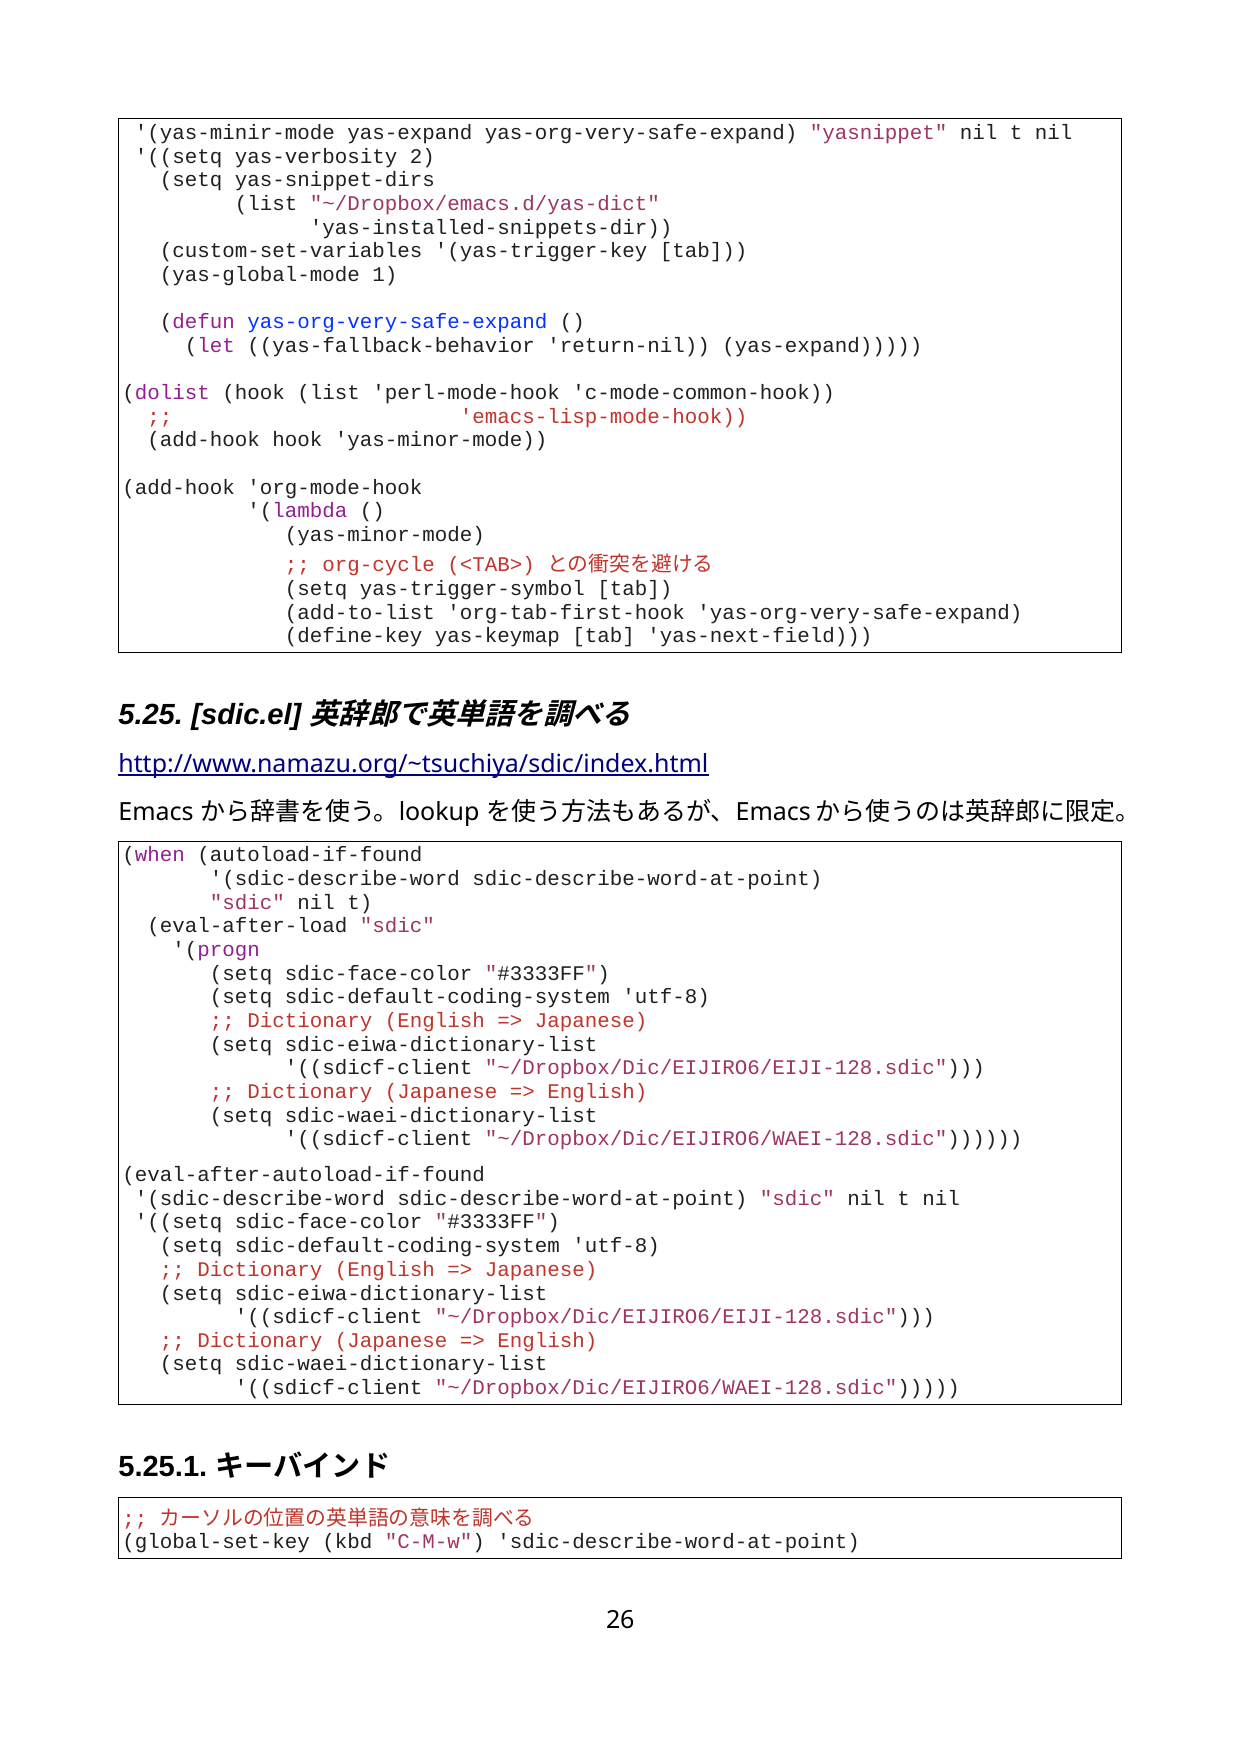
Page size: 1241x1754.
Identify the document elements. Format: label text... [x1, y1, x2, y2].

text ;; Dictionary (English => Japanese) [119, 1006, 1121, 1030]
text (when (autoload-if-found [119, 842, 1121, 864]
text (setq sdic-default-coding-system 'utf-8) [119, 982, 1121, 1006]
text (define-key yas-keymap [tab] 'yas-next-field))) [119, 621, 1121, 652]
text (setq sdic-default-coding-system 'utf-8) [119, 1231, 1121, 1255]
text (custom-set-variables '(yas-trigger-key [tab])) [119, 236, 1121, 260]
text Emacs から辞書を使う。lookup を使う方法もあるが、Emacsから使うのは英辞郎に限定。 [118, 792, 1122, 828]
text (let ((yas-fallback-behavior 'return-nil)) (yas-expand))))) [119, 331, 1121, 354]
text (yas-minor-mode) [119, 520, 1121, 544]
text (add-to-list 'org-tab-first-hook 'yas-org-very-safe-expand) [119, 598, 1121, 621]
text '((setq yas-verbosity 2) [119, 142, 1121, 165]
text (setq sdic-eiwa-dictionary-list [119, 1278, 1121, 1302]
text '((sdicf-client "~/Dropbox/Dic/EIJIRO6/EIJI-128.sdic"))) [119, 1302, 1121, 1326]
text ;; カーソルの位置の英単語の意味を調べる [119, 1498, 1121, 1527]
text (eval-after-autoload-if-found [119, 1160, 1121, 1184]
text ;; Dictionary (English => Japanese) [119, 1255, 1121, 1278]
text (global-set-key (kbd "C-M-w") 'sdic-describe-word-at-point) [119, 1527, 1121, 1558]
text ;; org-cycle (<TAB>) との衝突を避ける [119, 544, 1121, 574]
text (setq sdic-eiwa-dictionary-list [119, 1030, 1121, 1053]
text (add-hook hook 'yas-minor-mode)) [119, 426, 1121, 449]
text (setq sdic-face-color "#3333FF") [119, 959, 1121, 982]
subtitle キーバインド [118, 1442, 1122, 1484]
text (setq yas-snippet-dirs [119, 165, 1121, 189]
text ;; 'emacs-lisp-mode-hook)) [119, 402, 1121, 426]
text (setq yas-trigger-symbol [tab]) [119, 574, 1121, 598]
text '(progn [119, 935, 1121, 959]
text (add-hook 'org-mode-hook [119, 473, 1121, 496]
text (dolist (hook (list 'perl-mode-hook 'c-mode-common-hook)) [119, 378, 1121, 402]
text '((sdicf-client "~/Dropbox/Dic/EIJIRO6/WAEI-128.sdic"))))) [119, 1373, 1121, 1404]
text '((sdicf-client "~/Dropbox/Dic/EIJIRO6/EIJI-128.sdic"))) [119, 1053, 1121, 1077]
text (list "~/Dropbox/emacs.d/yas-dict" [119, 189, 1121, 213]
text '((setq sdic-face-color "#3333FF") [119, 1208, 1121, 1231]
text ;; Dictionary (Japanese => English) [119, 1326, 1121, 1349]
text ;; Dictionary (Japanese => English) [119, 1077, 1121, 1101]
subtitle [sdic.el] 英辞郎で英単語を調べる [118, 690, 1122, 733]
text '((sdicf-client "~/Dropbox/Dic/EIJIRO6/WAEI-128.sdic")))))) [119, 1124, 1121, 1152]
text '(sdic-describe-word sdic-describe-word-at-point) "sdic" nil t nil [119, 1184, 1121, 1208]
text (defun yas-org-very-safe-expand () [119, 307, 1121, 331]
text (yas-global-mode 1) [119, 260, 1121, 284]
text '(lambda () [119, 496, 1121, 520]
text (setq sdic-waei-dictionary-list [119, 1349, 1121, 1373]
text '(sdic-describe-word sdic-describe-word-at-point) [119, 864, 1121, 888]
text (setq sdic-waei-dictionary-list [119, 1101, 1121, 1124]
text "sdic" nil t) [119, 888, 1121, 911]
text (eval-after-load "sdic" [119, 911, 1121, 935]
text '(yas-minir-mode yas-expand yas-org-very-safe-expand) "yasnippet" nil t nil [119, 119, 1121, 142]
text 'yas-installed-snippets-dir)) [119, 213, 1121, 236]
text http://www.namazu.org/~tsuchiya/sdic/index.html [118, 745, 1122, 779]
